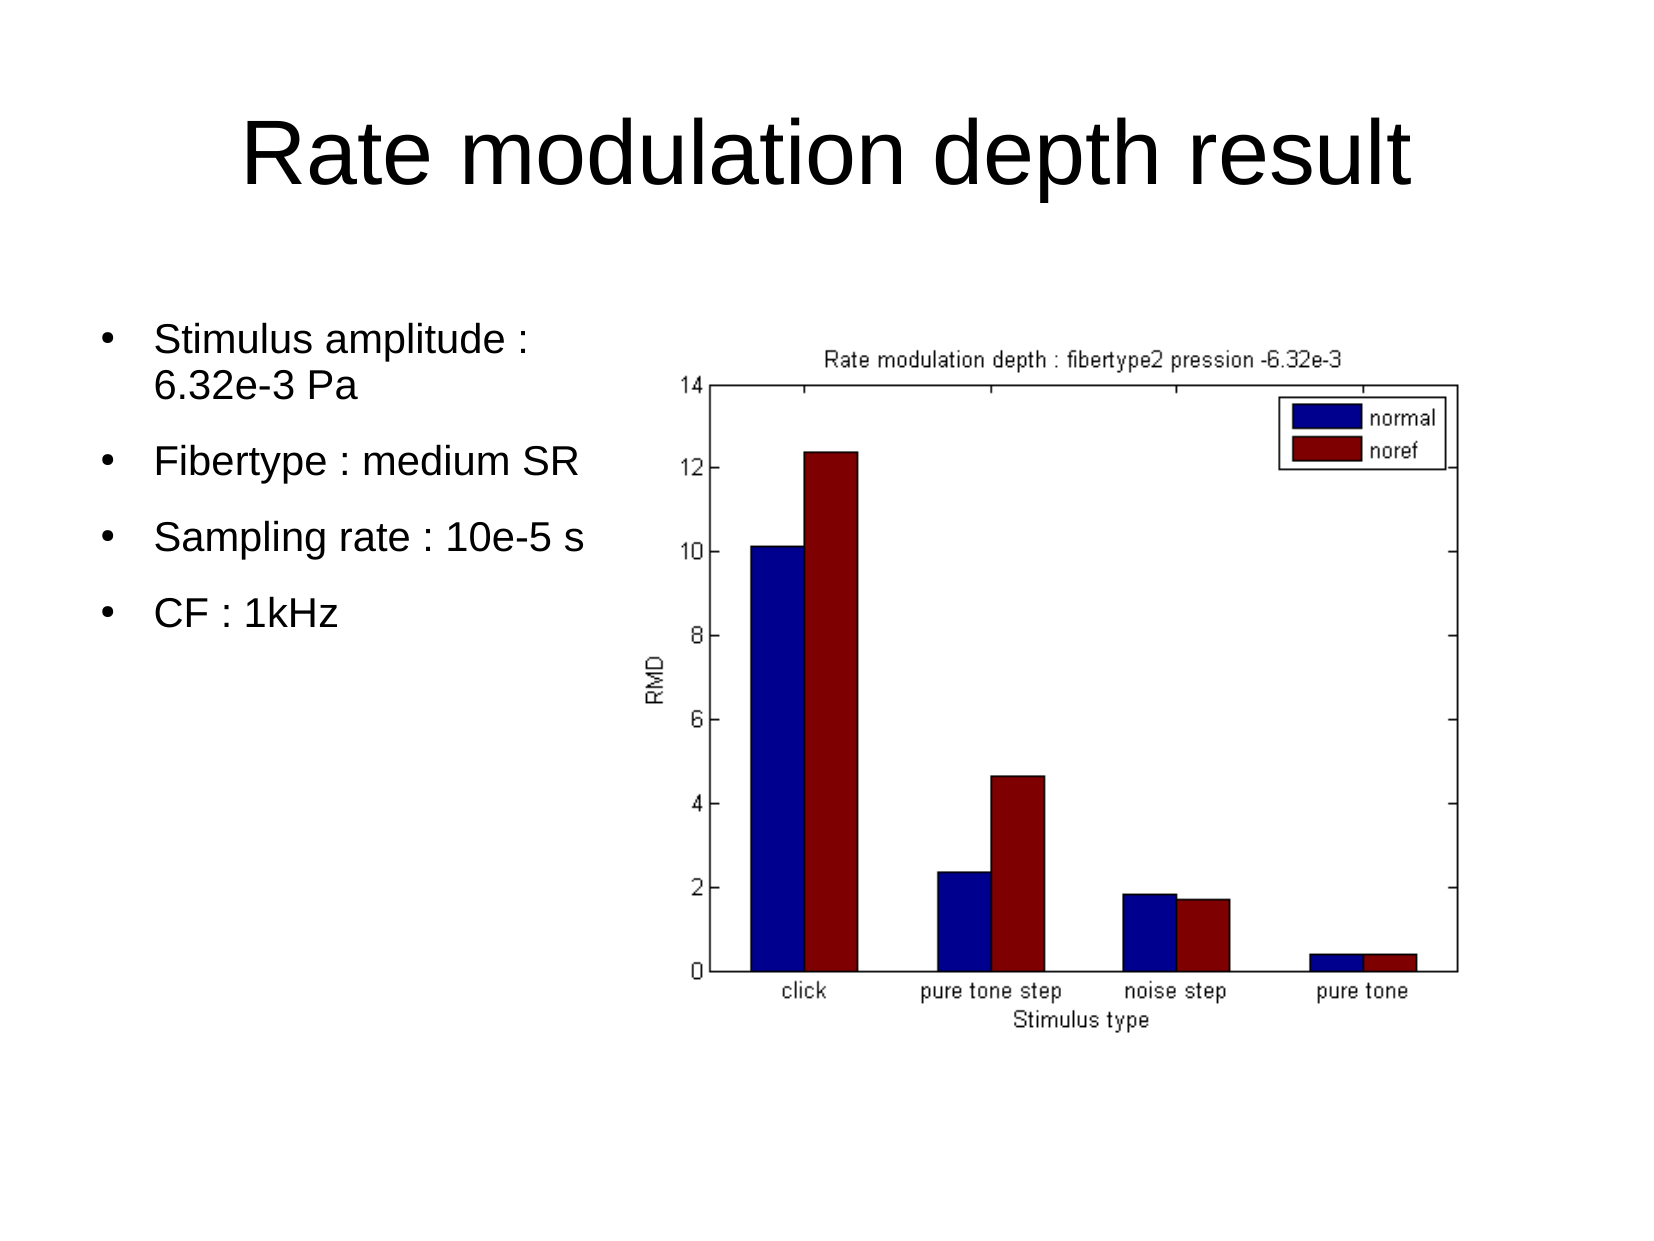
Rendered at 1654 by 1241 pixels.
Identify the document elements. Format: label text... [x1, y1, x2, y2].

picture [586, 330, 1548, 1051]
title Rate modulation depth result [82, 49, 1571, 257]
list Stimulus amplitude : 6.32e-3 Pa Fibertype : medium SR Sampling rate : 10e-5 s CF : 1kHz [82, 315, 615, 969]
